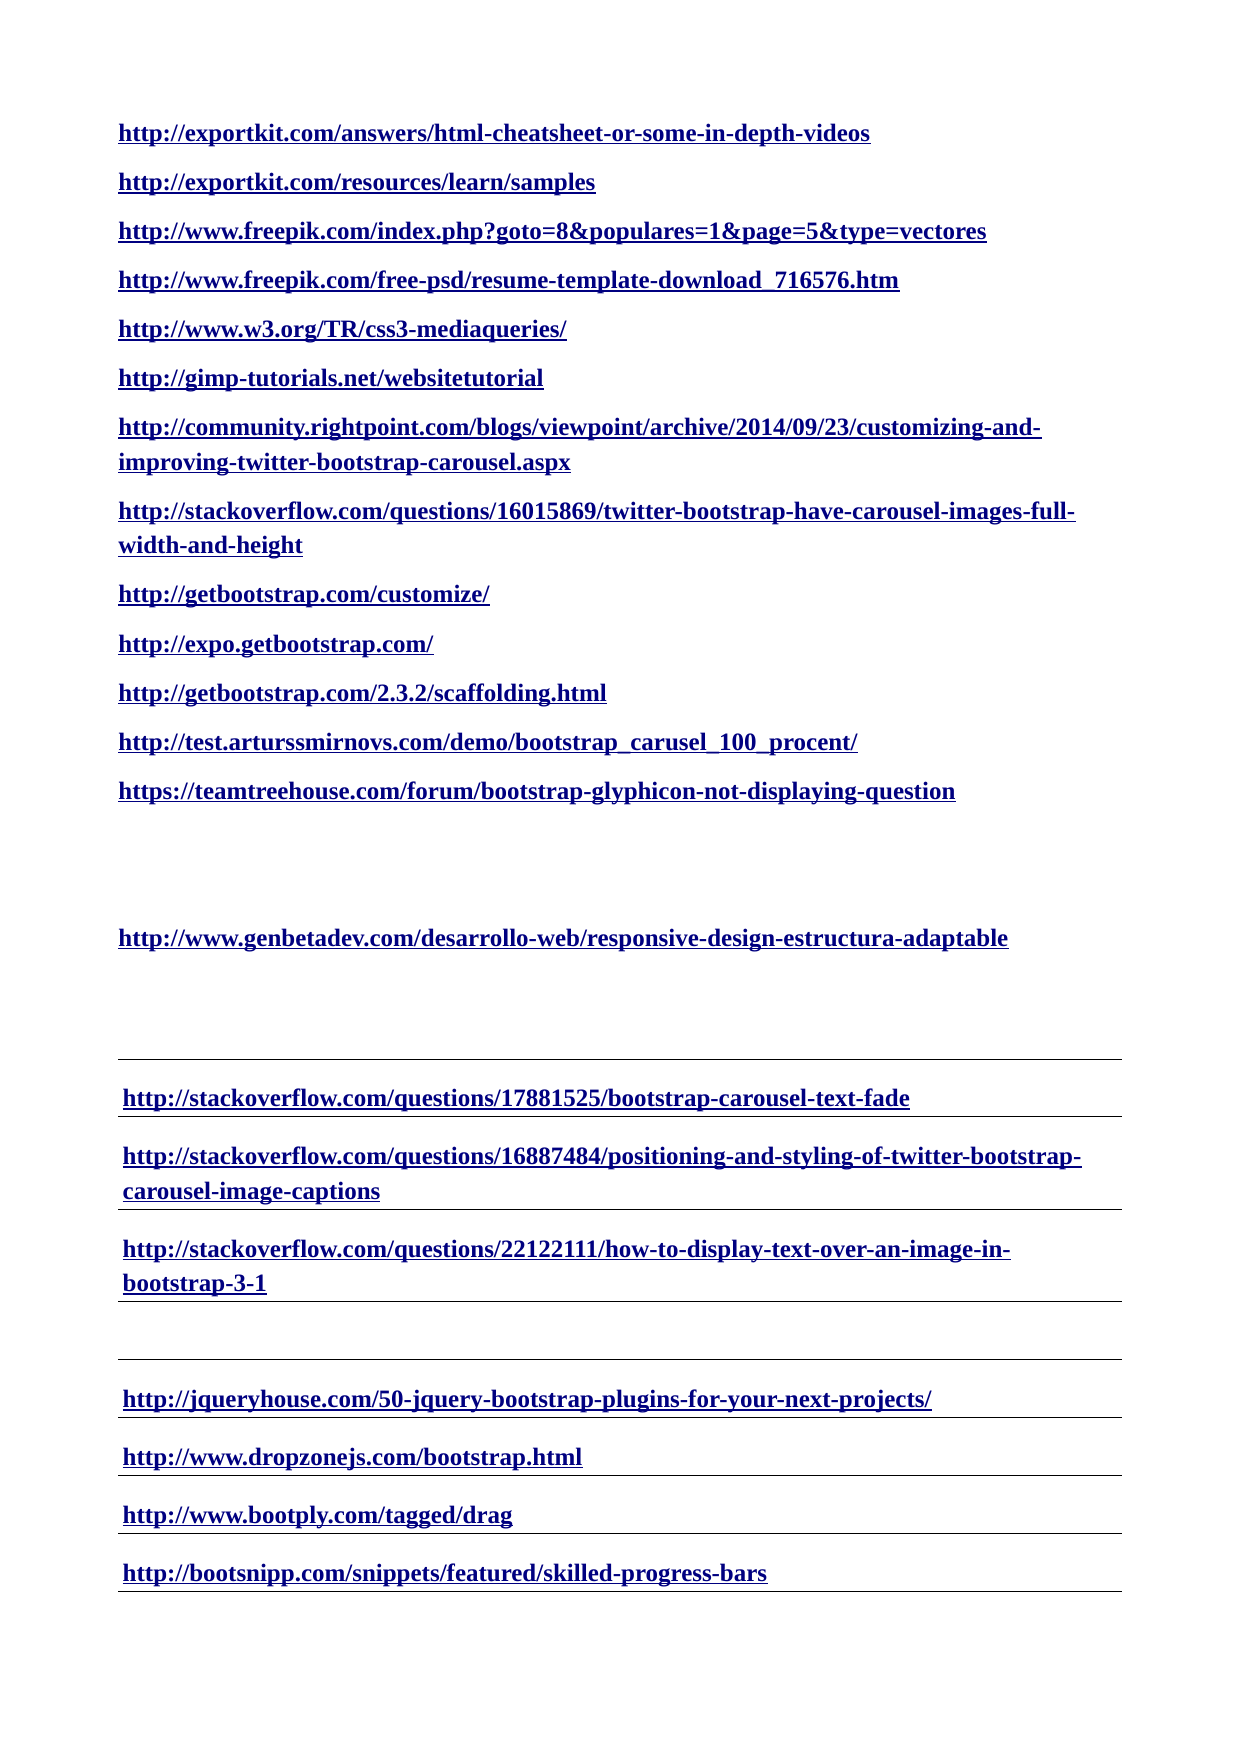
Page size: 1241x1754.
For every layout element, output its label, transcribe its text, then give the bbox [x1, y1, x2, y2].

text https://teamtreehouse.com/forum/bootstrap-glyphicon-not-displaying-question [118, 776, 1122, 804]
text http://stackoverflow.com/questions/17881525/bootstrap-carousel-text-fade [118, 1079, 1122, 1116]
text http://bootsnipp.com/snippets/featured/skilled-progress-bars [118, 1553, 1122, 1591]
text http://community.rightpoint.com/blogs/viewpoint/archive/2014/09/23/customizing-and-improving-twitter-bootstrap-carousel.aspx [118, 412, 1122, 476]
text http://stackoverflow.com/questions/22122111/how-to-display-text-over-an-image-in-bootstrap-3-1 [118, 1229, 1122, 1301]
text http://expo.getbootstrap.com/ [118, 629, 1122, 657]
text http://www.freepik.com/free-psd/resume-template-download_716576.htm [118, 265, 1122, 294]
text http://gimp-tutorials.net/websitetutorial [118, 363, 1122, 392]
text http://www.bootply.com/tagged/drag [118, 1496, 1122, 1533]
text http://exportkit.com/resources/learn/samples [118, 167, 1122, 196]
text http://www.dropzonejs.com/bootstrap.html [118, 1438, 1122, 1475]
text http://exportkit.com/answers/html-cheatsheet-or-some-in-depth-videos [118, 118, 1122, 147]
text http://www.w3.org/TR/css3-mediaqueries/ [118, 314, 1122, 343]
text http://www.genbetadev.com/desarrollo-web/responsive-design-estructura-adaptable [118, 923, 1122, 952]
text http://getbootstrap.com/customize/ [118, 579, 1122, 608]
text http://www.freepik.com/index.php?goto=8&populares=1&page=5&type=vectores [118, 216, 1122, 245]
text http://test.arturssmirnovs.com/demo/bootstrap_carusel_100_procent/ [118, 727, 1122, 756]
text http://stackoverflow.com/questions/16887484/positioning-and-styling-of-twitter-bootstrap-carousel-image-captions [118, 1137, 1122, 1209]
text http://getbootstrap.com/2.3.2/scaffolding.html [118, 678, 1122, 706]
text http://jqueryhouse.com/50-jquery-bootstrap-plugins-for-your-next-projects/ [118, 1380, 1122, 1417]
text http://stackoverflow.com/questions/16015869/twitter-bootstrap-have-carousel-images-full-width-and-height [118, 496, 1122, 559]
